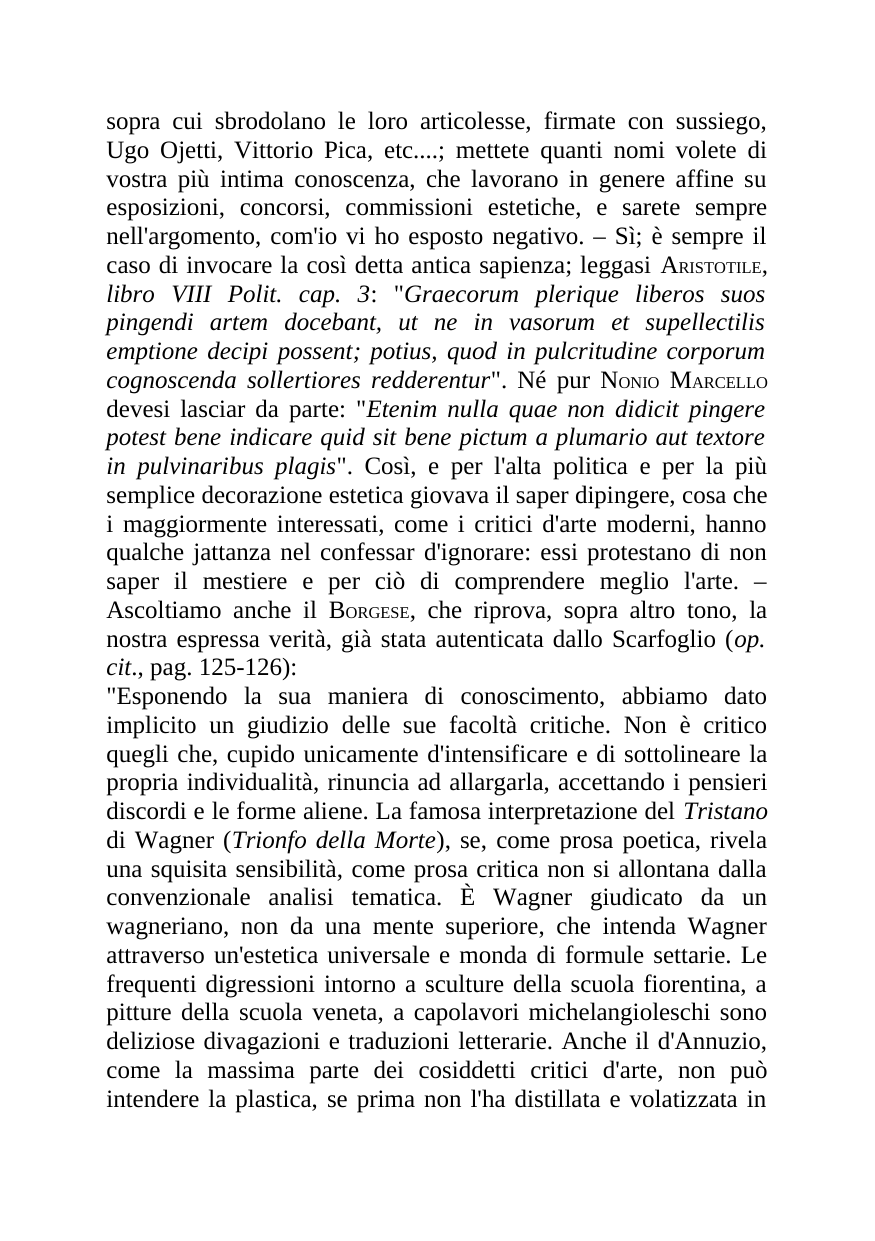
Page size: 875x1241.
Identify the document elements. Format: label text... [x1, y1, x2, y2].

text sopra cui sbrodolano le loro articolesse, firmate con sussiego, Ugo Ojetti, Vittorio Pica, etc....; mettete quanti nomi volete di vostra più intima conoscenza, che lavorano in genere affine su esposizioni, concorsi, commissioni estetiche, e sarete sempre nell'argomento, com'io vi ho esposto negativo. – Sì; è sempre il caso di invocare la così detta antica sapienza; leggasi Aristotile, libro VIII Polit. cap. 3: "Graecorum plerique liberos suos pingendi artem docebant, ut ne in vasorum et supellectilis emptione decipi possent; potius, quod in pulcritudine corporum cognoscenda sollertiores redderentur". Né pur Nonio Marcello devesi lasciar da parte: "Etenim nulla quae non didicit pingere potest bene indicare quid sit bene pictum a plumario aut textore in pulvinaribus plagis". Così, e per l'alta politica e per la più semplice decorazione estetica giovava il saper dipingere, cosa che i maggiormente interessati, come i critici d'arte moderni, hanno qualche jattanza nel confessar d'ignorare: essi protestano di non saper il mestiere e per ciò di comprendere meglio l'arte. – Ascoltiamo anche il Borgese, che riprova, sopra altro tono, la nostra espressa verità, già stata autenticata dallo Scarfoglio (op. cit., pag. 125-126): [106, 106, 768, 681]
text "Esponendo la sua maniera di conoscimento, abbiamo dato implicito un giudizio delle sue facoltà critiche. Non è critico quegli che, cupido unicamente d'intensificare e di sottolineare la propria individualità, rinuncia ad allargarla, accettando i pensieri discordi e le forme aliene. La famosa interpretazione del Tristano di Wagner (Trionfo della Morte), se, come prosa poetica, rivela una squisita sensibilità, come prosa critica non si allontana dalla convenzionale analisi tematica. È Wagner giudicato da un wagneriano, non da una mente superiore, che intenda Wagner attraverso un'estetica universale e monda di formule settarie. Le frequenti digressioni intorno a sculture della scuola fiorentina, a pitture della scuola veneta, a capolavori michelangioleschi sono deliziose divagazioni e traduzioni letterarie. Anche il d'Annuzio, come la massima parte dei cosiddetti critici d'arte, non può intendere la plastica, se prima non l'ha distillata e volatizzata in [106, 681, 768, 1112]
